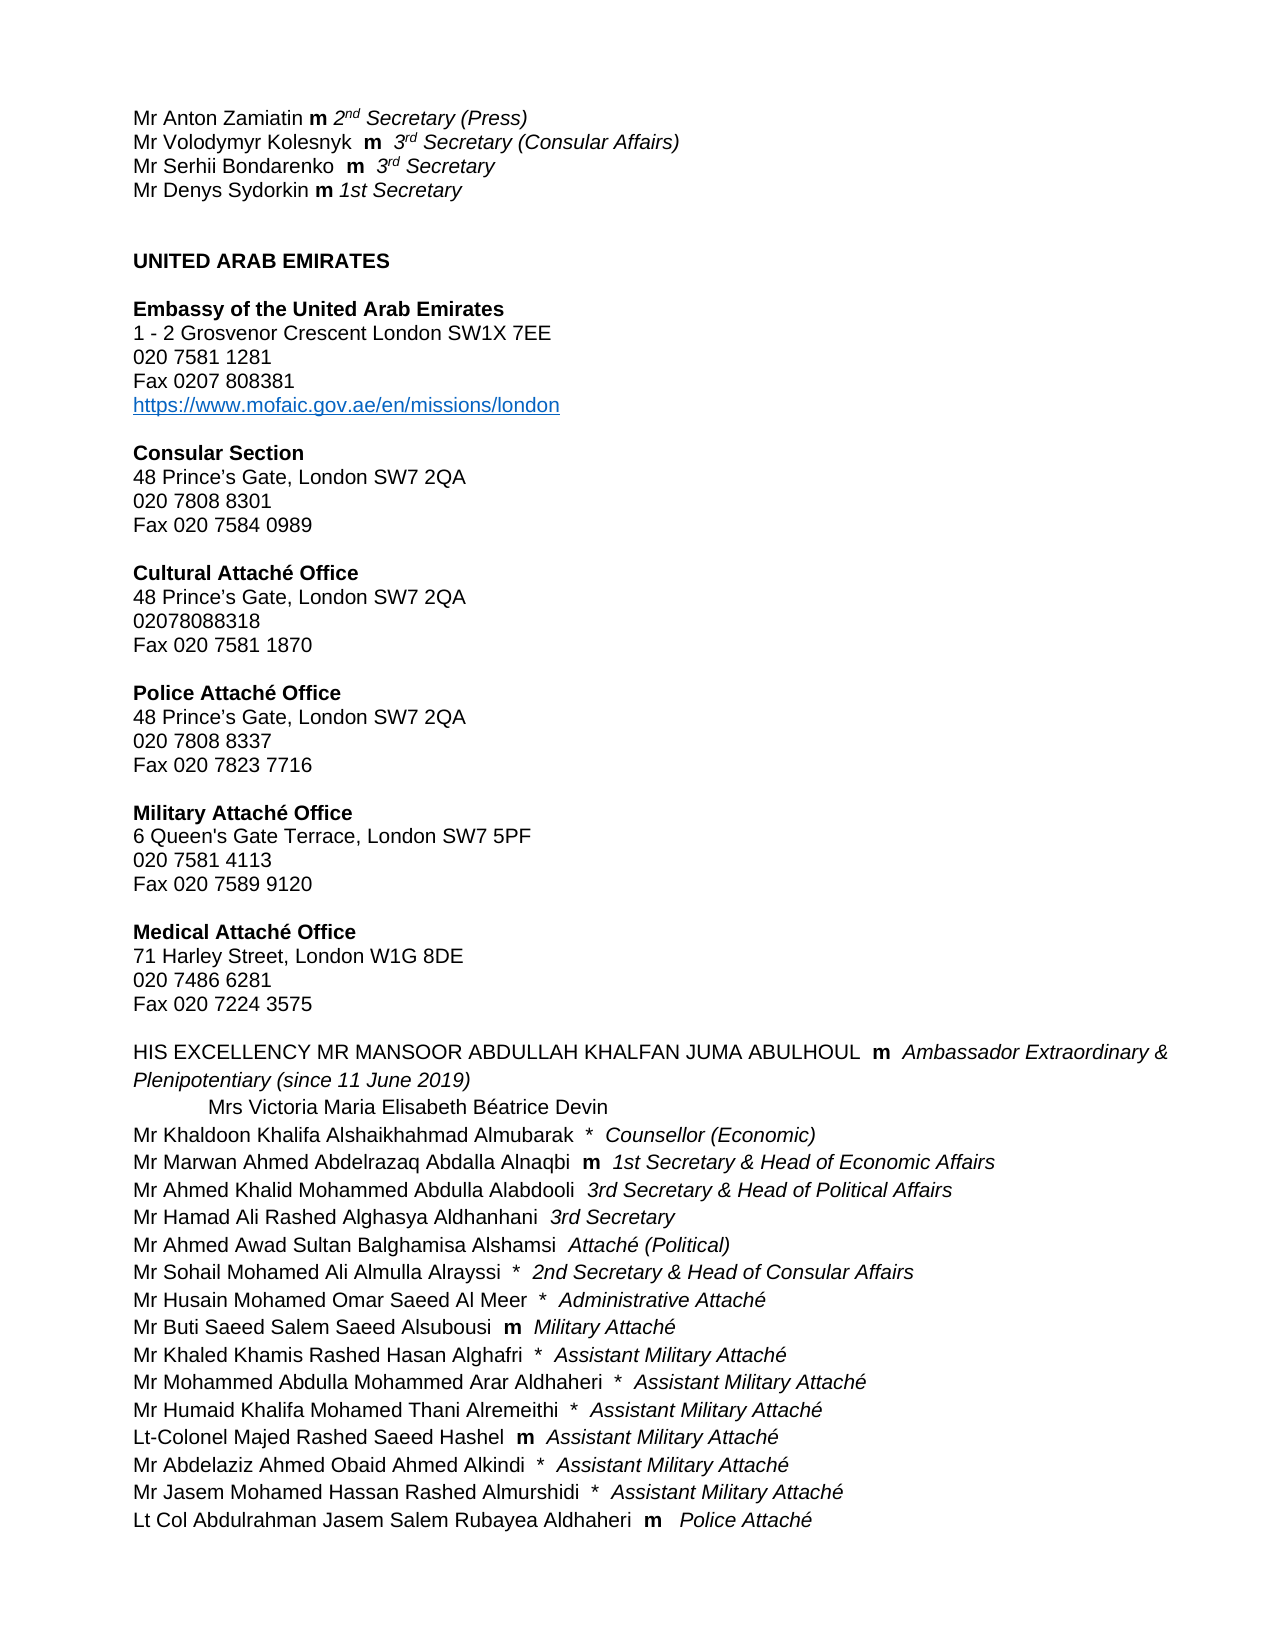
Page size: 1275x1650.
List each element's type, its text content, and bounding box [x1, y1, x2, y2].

text 48 Prince’s Gate, London SW7 2QA [133, 704, 1181, 728]
text Fax 020 7823 7716 [133, 752, 1181, 776]
text Mr Humaid Khalifa Mohamed Thani Alremeithi * Assistant Military Attaché [133, 1397, 1181, 1421]
text Mr Khaldoon Khalifa Alshaikhahmad Almubarak * Counsellor (Economic) [133, 1122, 1181, 1146]
text Fax 020 7584 0989 [133, 513, 1181, 537]
text Mr Marwan Ahmed Abdelrazaq Abdalla Alnaqbi m 1st Secretary & Head of Economic Affairs [133, 1150, 1181, 1174]
text Lt Col Abdulrahman Jasem Salem Rubayea Aldhaheri m Police Attaché [133, 1507, 1181, 1531]
text 020 7808 8337 [133, 728, 1181, 752]
text Mr Abdelaziz Ahmed Obaid Ahmed Alkindi * Assistant Military Attaché [133, 1452, 1181, 1476]
text 48 Prince’s Gate, London SW7 2QA [133, 585, 1181, 609]
text Mr Anton Zamiatin m 2nd Secretary (Press) [133, 106, 1181, 129]
text 71 Harley Street, London W1G 8DE [133, 944, 1181, 968]
text 02078088318 [133, 609, 1181, 633]
text 020 7581 1281 [133, 345, 1181, 369]
text Police Attaché Office [133, 681, 1181, 704]
text Mr Husain Mohamed Omar Saeed Al Meer * Administrative Attaché [133, 1287, 1181, 1311]
text Medical Attaché Office [133, 920, 1181, 944]
text Fax 0207 808381 [133, 369, 1181, 393]
text Mr Ahmed Awad Sultan Balghamisa Alshamsi Attaché (Political) [133, 1232, 1181, 1256]
text Mr Khaled Khamis Rashed Hasan Alghafri * Assistant Military Attaché [133, 1342, 1181, 1366]
text Mr Denys Sydorkin m 1st Secretary [133, 177, 1181, 201]
text HIS EXCELLENCY MR MANSOOR ABDULLAH KHALFAN JUMA ABULHOUL m Ambassador Extraordinary & Plenipotentiary (since 11 June 2019) [133, 1040, 1181, 1091]
text 48 Prince’s Gate, London SW7 2QA [133, 465, 1181, 489]
text Mr Buti Saeed Salem Saeed Alsubousi m Military Attaché [133, 1315, 1181, 1339]
text Fax 020 7224 3575 [133, 992, 1181, 1016]
text 1 - 2 Grosvenor Crescent London SW1X 7EE [133, 321, 1181, 345]
text Fax 020 7589 9120 [133, 872, 1181, 896]
text Embassy of the United Arab Emirates [133, 297, 1181, 321]
text Mr Jasem Mohamed Hassan Rashed Almurshidi * Assistant Military Attaché [133, 1480, 1181, 1504]
text Mr Ahmed Khalid Mohammed Abdulla Alabdooli 3rd Secretary & Head of Political Affairs [133, 1177, 1181, 1201]
text Fax 020 7581 1870 [133, 633, 1181, 657]
text https://www.mofaic.gov.ae/en/missions/london [133, 393, 1181, 417]
text Mr Hamad Ali Rashed Alghasya Aldhanhani 3rd Secretary [133, 1205, 1181, 1229]
text Military Attaché Office [133, 800, 1181, 824]
text Mr Volodymyr Kolesnyk m 3rd Secretary (Consular Affairs) [133, 129, 1181, 153]
text Consular Section [133, 441, 1181, 465]
text 020 7808 8301 [133, 489, 1181, 513]
text Mr Serhii Bondarenko m 3rd Secretary [133, 153, 1181, 177]
text 6 Queen's Gate Terrace, London SW7 5PF [133, 824, 1181, 848]
text Lt-Colonel Majed Rashed Saeed Hashel m Assistant Military Attaché [133, 1425, 1181, 1449]
text Mrs Victoria Maria Elisabeth Béatrice Devin [133, 1095, 1181, 1119]
text Cultural Attaché Office [133, 561, 1181, 585]
text Mr Sohail Mohamed Ali Almulla Alrayssi * 2nd Secretary & Head of Consular Affairs [133, 1260, 1181, 1284]
text 020 7581 4113 [133, 848, 1181, 872]
text UNITED ARAB EMIRATES [133, 249, 1181, 273]
text 020 7486 6281 [133, 968, 1181, 992]
text Mr Mohammed Abdulla Mohammed Arar Aldhaheri * Assistant Military Attaché [133, 1370, 1181, 1394]
